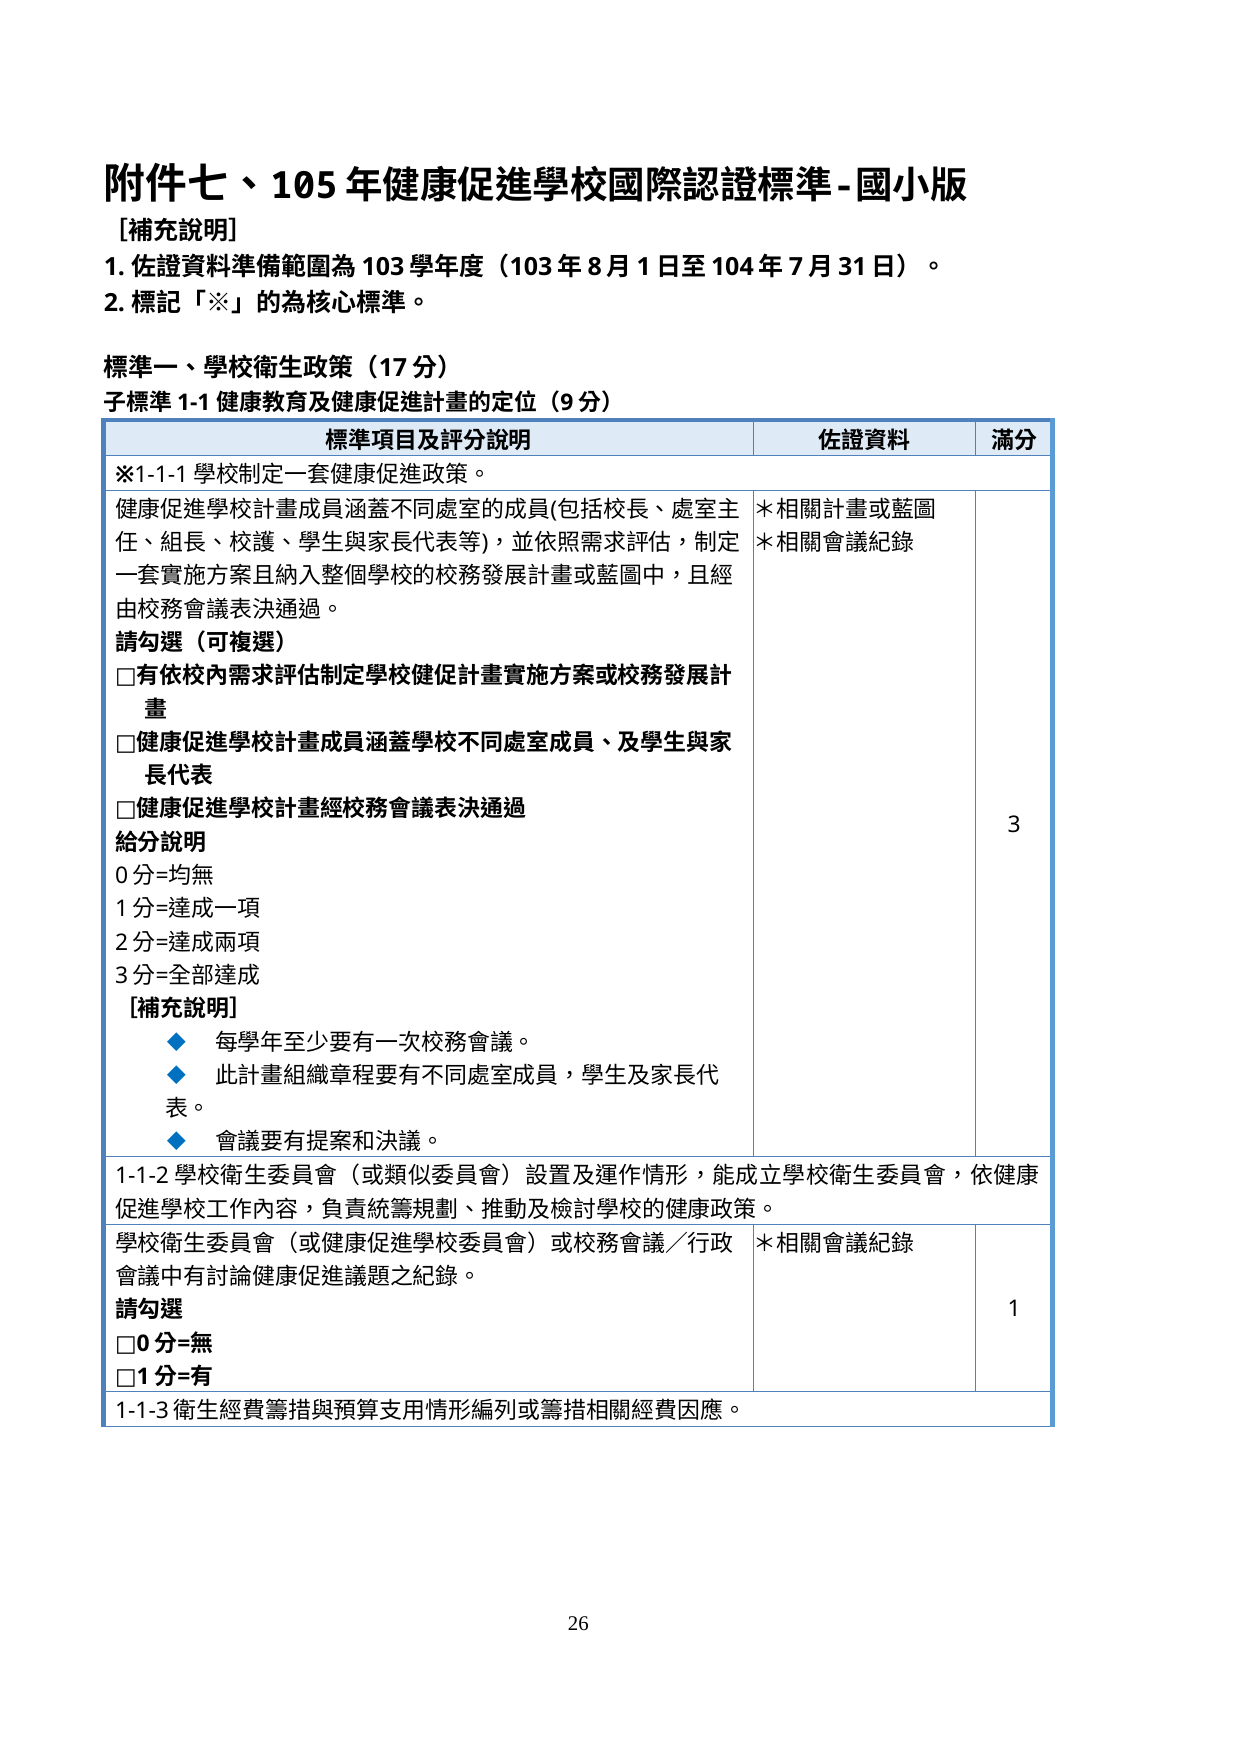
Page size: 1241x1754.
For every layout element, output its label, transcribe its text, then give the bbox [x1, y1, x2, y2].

table_cell 1-1-3衛生經費籌措與預算支用情形編列或籌措相關經費因應。 [106, 1392, 1050, 1426]
text ［補充說明］ [103, 210, 1053, 247]
text 1. 佐證資料準備範圍為103學年度（103年8月1日至104年7月31日）。 2. 標記「※」的為核心標準。 [103, 247, 1053, 348]
text 標準一、學校衛生政策（17分） [103, 348, 1053, 384]
table_cell 健康促進學校計畫成員涵蓋不同處室的成員(包括校長、處室主任、組長、校護、學生與家長代表等)，並依照需求評估，制定一套實施方案且納入整個學校的校務發展計畫或藍圖中，且經由校務會議表決通過。 請勾選（可複選） □有依校內需求評估制定學校健促計畫實施方案或校務發展計畫 □健康促進學校計畫成員涵蓋學校不同處室成員、及學生與家長代表 □健康促進學校計畫經校務會議表決通過 給分說明 0分=均無 1分=達成一項 2分=達成兩項 3分=全部達成 ［補充說明］ 每學年至少要有一次校務會議。 此計畫組織章程要有不同處室成員，學生及家長代表。 會議要有提案和決議。 [106, 491, 753, 1156]
table_cell 學校衛生委員會（或健康促進學校委員會）或校務會議／行政會議中有討論健康促進議題之紀錄。 請勾選 □0分=無 □1分=有 [106, 1225, 753, 1391]
table_header 佐證資料 [754, 422, 975, 455]
text 附件七、105年健康促進學校國際認證標準-國小版 [103, 150, 1053, 210]
table_cell 1-1-2學校衛生委員會（或類似委員會）設置及運作情形，能成立學校衛生委員會，依健康促進學校工作內容，負責統籌規劃、推動及檢討學校的健康政策。 [106, 1157, 1050, 1224]
table_cell ※1-1-1學校制定一套健康促進政策。 [106, 456, 1050, 490]
text 子標準1-1 健康教育及健康促進計畫的定位（9分） [103, 384, 1053, 417]
table_cell ＊相關會議紀錄 [754, 1225, 975, 1391]
table_cell 3 [976, 491, 1050, 1156]
table_header 標準項目及評分說明 [106, 422, 753, 455]
table_cell ＊相關計畫或藍圖 ＊相關會議紀錄 [754, 491, 975, 1156]
table_header 滿分 [976, 422, 1050, 455]
table_cell 1 [976, 1225, 1050, 1391]
